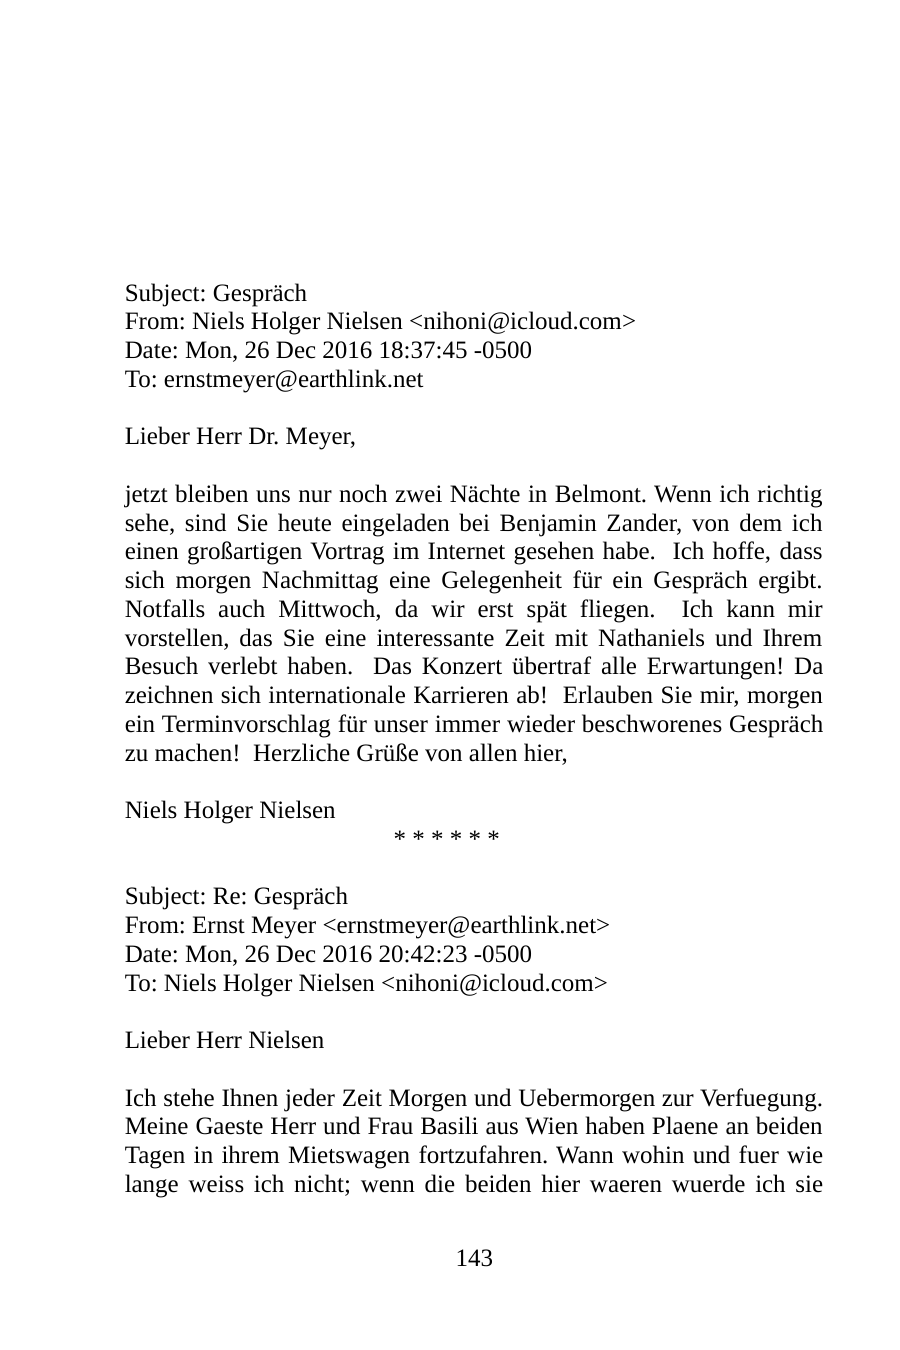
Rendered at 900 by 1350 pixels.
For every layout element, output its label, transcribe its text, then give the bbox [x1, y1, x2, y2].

text From: Ernst Meyer <ernstmeyer@earthlink.net> [124, 910, 823, 939]
text jetzt bleiben uns nur noch zwei Nächte in Belmont. Wenn ich richtig sehe, sind Sie heute eingeladen bei Benjamin Zander, von dem ich einen großartigen Vortrag im Internet gesehen habe. Ich hoffe, dass sich morgen Nachmittag eine Gelegenheit für ein Gespräch ergibt. Notfalls auch Mittwoch, da wir erst spät fliegen. Ich kann mir vorstellen, das Sie eine interessante Zeit mit Nathaniels und Ihrem Besuch verlebt haben. Das Konzert übertraf alle Erwartungen! Da zeichnen sich internationale Karrieren ab! Erlauben Sie mir, morgen ein Terminvorschlag für unser immer wieder beschworenes Gespräch zu machen! Herzliche Grüße von allen hier, [124, 479, 823, 766]
text * * * * * * [124, 824, 823, 853]
text Date: Mon, 26 Dec 2016 20:42:23 -0500 [124, 939, 823, 968]
text To: Niels Holger Nielsen <nihoni@icloud.com> [124, 968, 823, 996]
text Lieber Herr Dr. Meyer, [124, 421, 823, 450]
text To: ernstmeyer@earthlink.net [124, 364, 823, 393]
text Ich stehe Ihnen jeder Zeit Morgen und Uebermorgen zur Verfuegung. Meine Gaeste Herr und Frau Basili aus Wien haben Plaene an beiden Tagen in ihrem Mietswagen fortzufahren. Wann wohin und fuer wie lange weiss ich nicht; wenn die beiden hier waeren wuerde ich sie [124, 1083, 823, 1198]
text Subject: Gespräch [124, 278, 823, 306]
text Lieber Herr Nielsen [124, 1025, 823, 1054]
text Date: Mon, 26 Dec 2016 18:37:45 -0500 [124, 335, 823, 364]
text Subject: Re: Gespräch [124, 881, 823, 910]
text From: Niels Holger Nielsen <nihoni@icloud.com> [124, 306, 823, 335]
text Niels Holger Nielsen [124, 795, 823, 824]
